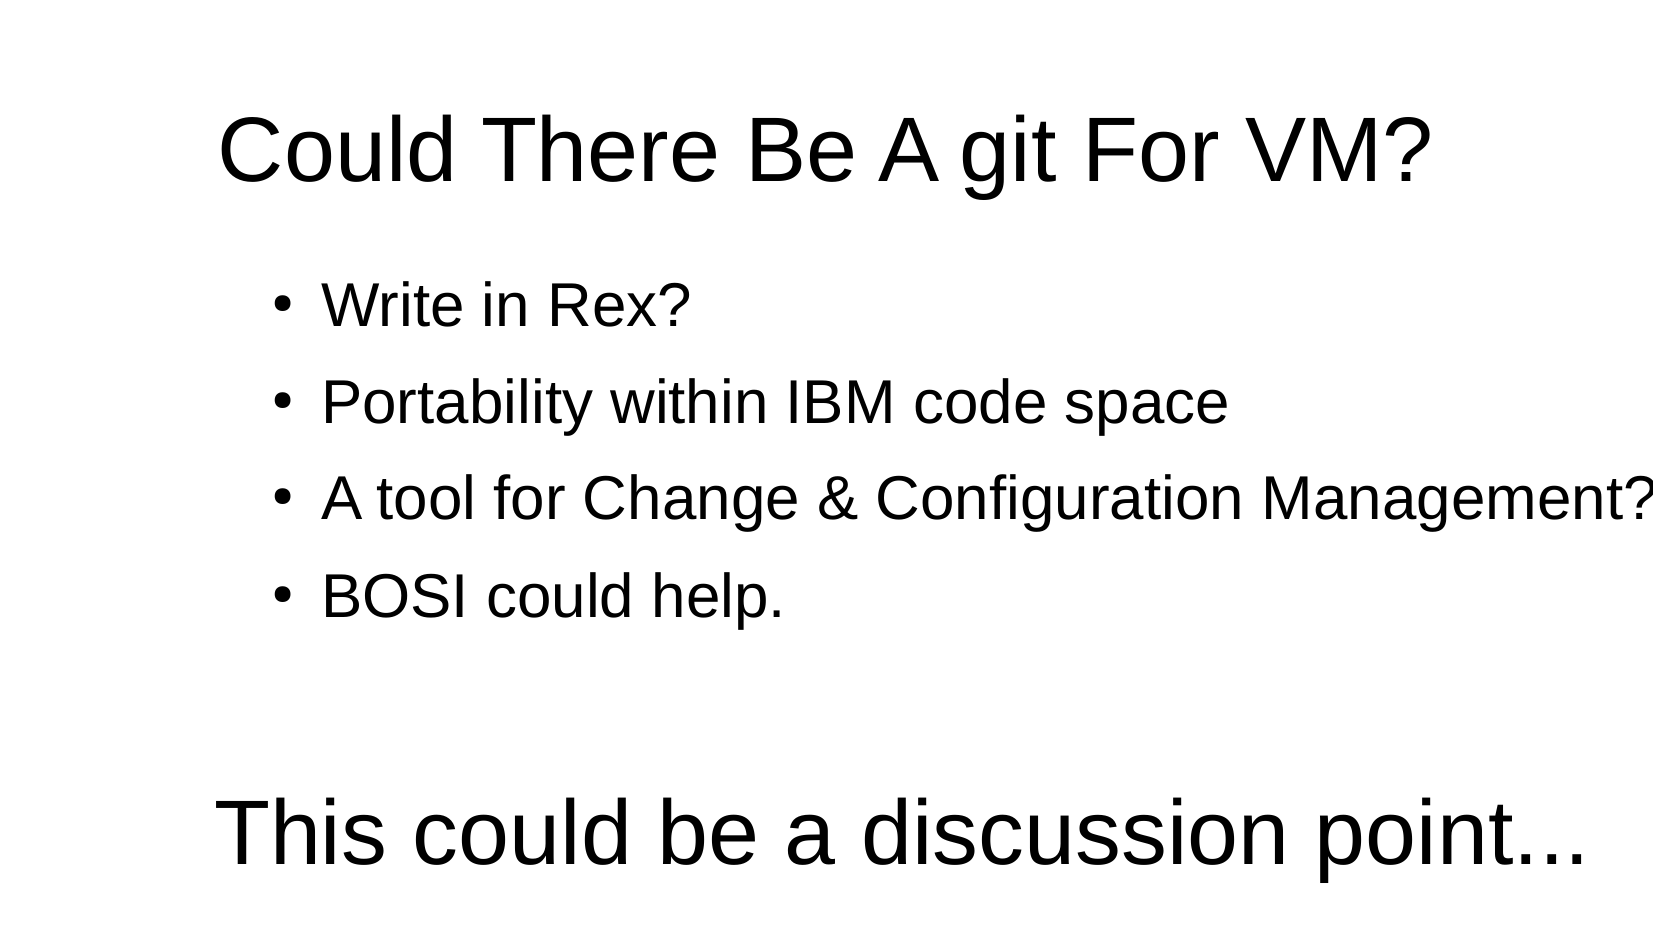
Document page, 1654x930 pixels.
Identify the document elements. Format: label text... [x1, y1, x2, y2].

title This could be a discussion point... [159, 755, 1648, 911]
list Write in Rex? Portability within IBM code space A tool for Change & Configuration Management? BOSI could help. [255, 269, 1653, 638]
title Could There Be A git For VM? [82, 72, 1571, 228]
